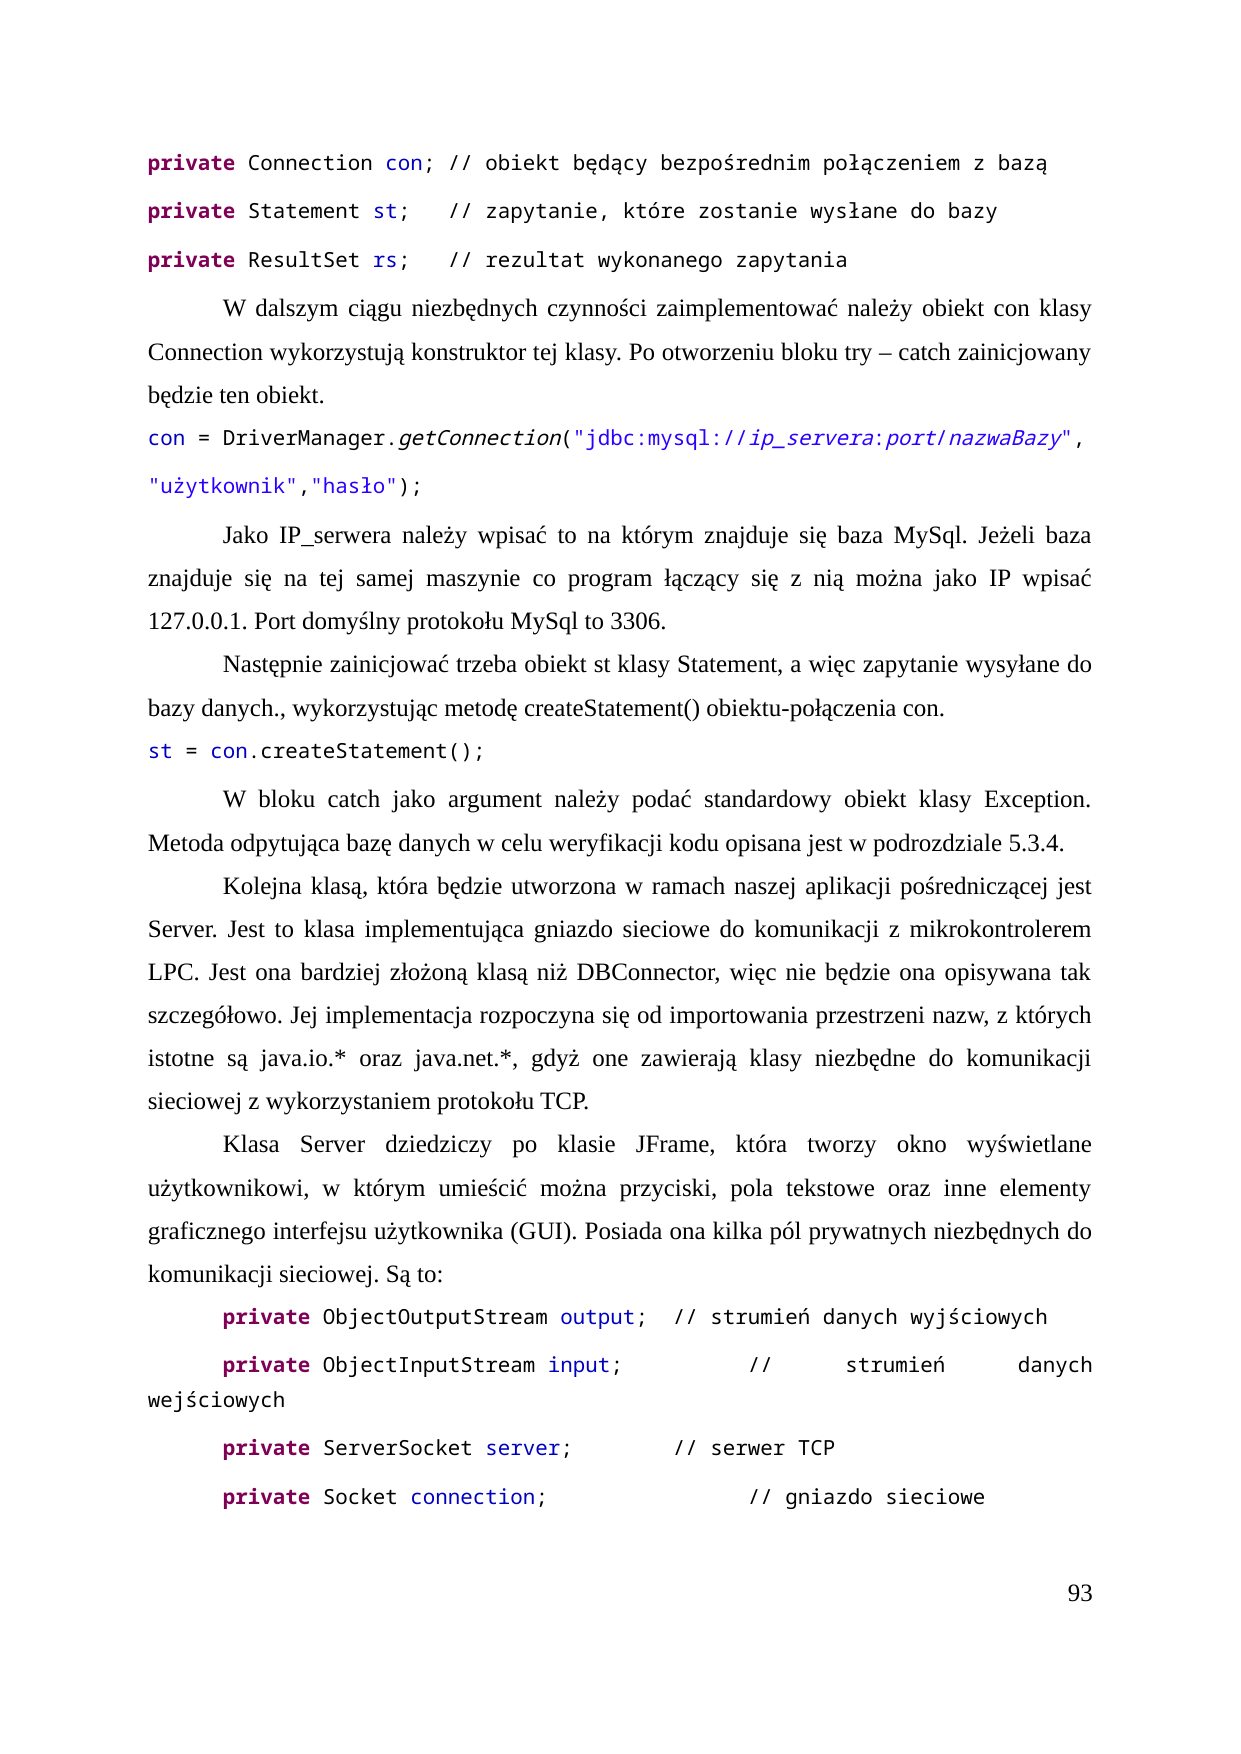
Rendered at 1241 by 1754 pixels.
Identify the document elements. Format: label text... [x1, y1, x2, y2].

text Kolejna klasą, która będzie utworzona w ramach naszej aplikacji pośredniczącej jest Server. Jest to klasa implementująca gniazdo sieciowe do komunikacji z mikrokontrolerem LPC. Jest ona bardziej złożoną klasą niż DBConnector, więc nie będzie ona opisywana tak szczegółowo. Jej implementacja rozpoczyna się od importowania przestrzeni nazw, z których istotne są java.io.* oraz java.net.*, gdyż one zawierają klasy niezbędne do komunikacji sieciowej z wykorzystaniem protokołu TCP. [148, 871, 1093, 1115]
text private ObjectOutputStream output; // strumień danych wyjściowych [148, 1302, 1093, 1330]
text private Socket connection; // gniazdo sieciowe [148, 1482, 1093, 1510]
text private ObjectInputStream input; // strumień danych wejściowych [148, 1351, 1093, 1413]
text Jako IP_serwera należy wpisać to na którym znajduje się baza MySql. Jeżeli baza znajduje się na tej samej maszynie co program łączący się z nią można jako IP wpisać 127.0.0.1. Port domyślny protokołu MySql to 3306. [148, 520, 1093, 635]
text Następnie zainicjować trzeba obiekt st klasy Statement, a więc zapytanie wysyłane do bazy danych., wykorzystując metodę createStatement() obiektu-połączenia con. [148, 649, 1093, 721]
text private Connection con; // obiekt będący bezpośrednim połączeniem z bazą [148, 148, 1093, 176]
text private ServerSocket server; // serwer TCP [148, 1433, 1093, 1462]
text con = DriverManager.getConnection("jdbc:mysql://ip_servera:port/nazwaBazy", [148, 423, 1093, 451]
text W dalszym ciągu niezbędnych czynności zaimplementować należy obiekt con klasy Connection wykorzystują konstruktor tej klasy. Po otworzeniu bloku try – catch zainicjowany będzie ten obiekt. [148, 293, 1093, 408]
text Klasa Server dziedziczy po klasie JFrame, która tworzy okno wyświetlane użytkownikowi, w którym umieścić można przyciski, pola tekstowe oraz inne elementy graficznego interfejsu użytkownika (GUI). Posiada ona kilka pól prywatnych niezbędnych do komunikacji sieciowej. Są to: [148, 1129, 1093, 1288]
text st = con.createStatement(); [148, 736, 1093, 764]
text private Statement st; // zapytanie, które zostanie wysłane do bazy [148, 196, 1093, 225]
text "użytkownik","hasło"); [148, 472, 1093, 500]
text W bloku catch jako argument należy podać standardowy obiekt klasy Exception. Metoda odpytująca bazę danych w celu weryfikacji kodu opisana jest w podrozdziale 5.3.4. [148, 784, 1093, 856]
text private ResultSet rs; // rezultat wykonanego zapytania [148, 245, 1093, 273]
